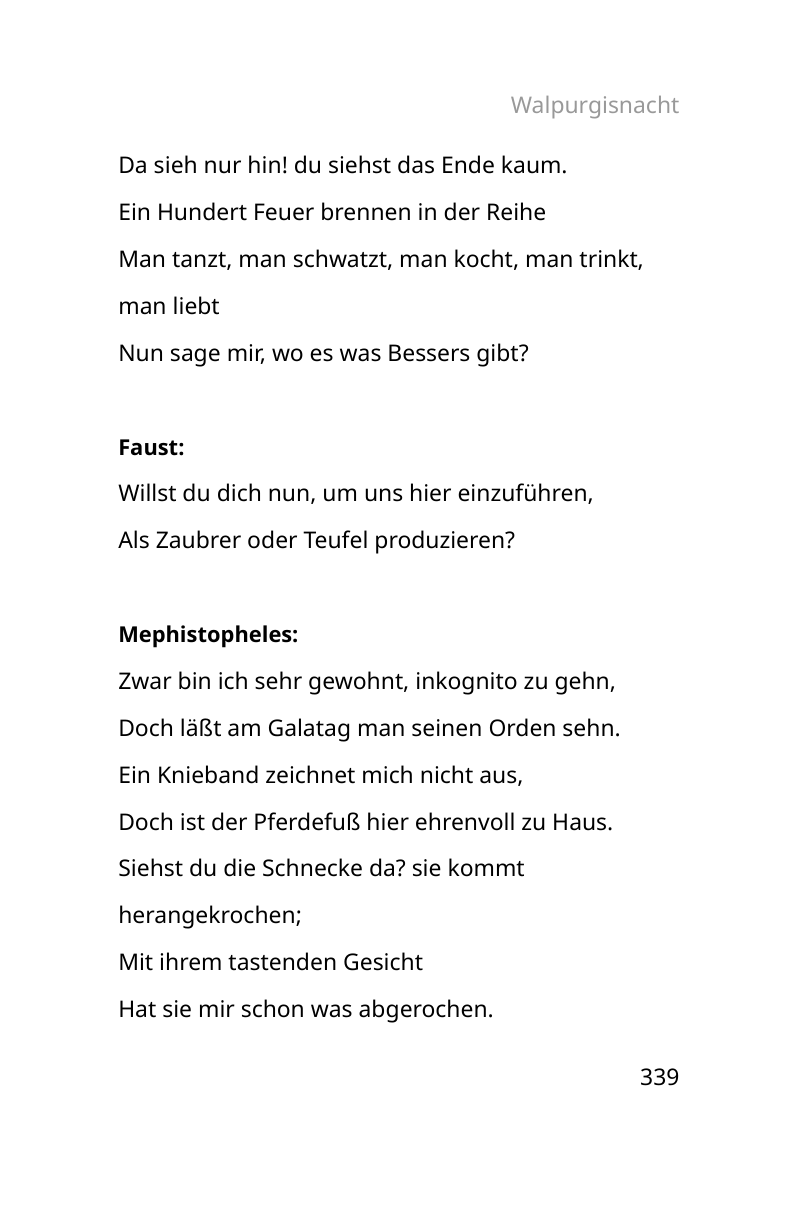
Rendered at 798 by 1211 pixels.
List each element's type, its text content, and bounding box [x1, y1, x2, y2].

text Da sieh nur hin! du siehst das Ende kaum. Ein Hundert Feuer brennen in der Reihe Man tanzt, man schwatzt, man kocht, man trinkt, man liebt Nun sage mir, wo es was Bessers gibt? [118, 149, 679, 368]
text Mephistopheles: Zwar bin ich sehr gewohnt, inkognito zu gehn, Doch läßt am Galatag man seinen Orden sehn. Ein Knieband zeichnet mich nicht aus, Doch ist der Pferdefuß hier ehrenvoll zu Haus. Siehst du die Schnecke da? sie kommt herangekrochen; Mit ihrem tastenden Gesicht Hat sie mir schon was abgerochen. [118, 589, 679, 1024]
text Faust: Willst du dich nun, um uns hier einzuführen, Als Zaubrer oder Teufel produzieren? [118, 401, 679, 556]
